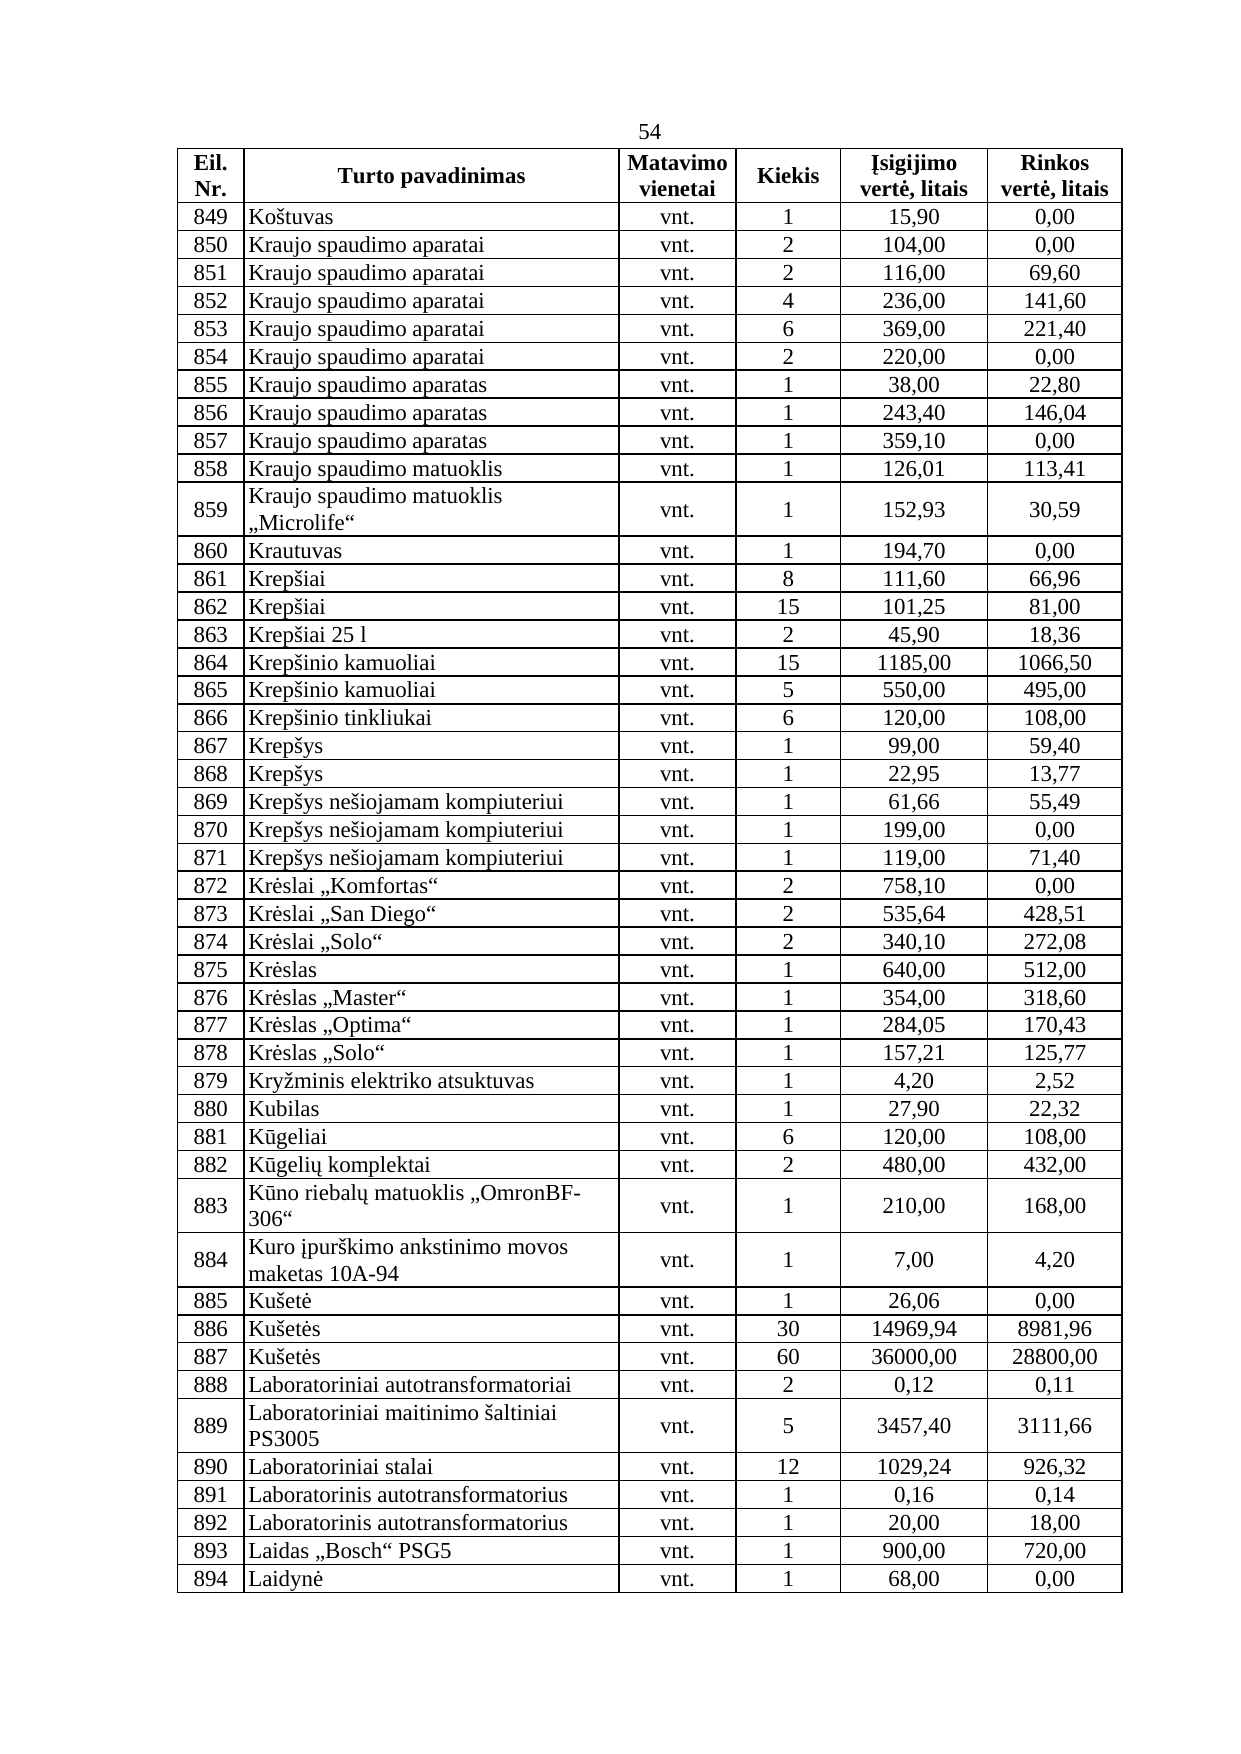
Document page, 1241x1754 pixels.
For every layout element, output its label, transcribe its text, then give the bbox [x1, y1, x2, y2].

table_cell 871 [178, 844, 243, 870]
table_cell vnt. [620, 1537, 735, 1563]
table_cell 1 [737, 1537, 840, 1563]
table_cell 1 [737, 760, 840, 787]
table_cell vnt. [620, 565, 735, 591]
table_cell Kušetės [245, 1316, 618, 1342]
table_cell vnt. [620, 788, 735, 814]
table_cell vnt. [620, 844, 735, 870]
table_cell 8 [737, 565, 840, 591]
table_cell 1 [737, 1481, 840, 1508]
table_cell 864 [178, 649, 243, 675]
table_cell vnt. [620, 1123, 735, 1149]
table_cell vnt. [620, 593, 735, 619]
table_cell 20,00 [841, 1509, 987, 1536]
table_cell 61,66 [841, 788, 987, 814]
table_cell 27,90 [841, 1095, 987, 1122]
table_cell 6 [737, 315, 840, 341]
table_cell 1 [737, 483, 840, 535]
table_cell 26,06 [841, 1288, 987, 1314]
table_cell Laboratorinis autotransformatorius [245, 1481, 618, 1508]
table_cell 22,32 [988, 1095, 1121, 1122]
table_cell 0,16 [841, 1481, 987, 1508]
table_cell 856 [178, 399, 243, 425]
table_cell Krepšinio tinkliukai [245, 705, 618, 731]
table_cell Kraujo spaudimo aparatai [245, 259, 618, 286]
table_cell 146,04 [988, 399, 1121, 425]
table_cell 883 [178, 1179, 243, 1232]
table_cell 1 [737, 427, 840, 453]
table_cell Krepšys nešiojamam kompiuteriui [245, 816, 618, 842]
table_cell 6 [737, 705, 840, 731]
table_cell 900,00 [841, 1537, 987, 1563]
table_cell 2 [737, 900, 840, 926]
table_cell Kraujo spaudimo aparatai [245, 231, 618, 258]
table_header Eil. Nr. [178, 149, 243, 202]
table_cell 2 [737, 1371, 840, 1398]
table_cell Laboratoriniai maitinimo šaltiniai PS3005 [245, 1399, 618, 1452]
table_cell Kūno riebalų matuoklis „OmronBF-306“ [245, 1179, 618, 1232]
table_cell 884 [178, 1233, 243, 1286]
table_cell 5 [737, 1399, 840, 1452]
table_cell 66,96 [988, 565, 1121, 591]
table_cell 1066,50 [988, 649, 1121, 675]
table_cell 865 [178, 677, 243, 703]
table_cell 55,49 [988, 788, 1121, 814]
table_cell 45,90 [841, 621, 987, 647]
table_cell 873 [178, 900, 243, 926]
table_cell 2 [737, 231, 840, 258]
table_cell 885 [178, 1288, 243, 1314]
table_cell Kušetė [245, 1288, 618, 1314]
table_cell 866 [178, 705, 243, 731]
table_cell 1 [737, 1233, 840, 1286]
table_cell 867 [178, 732, 243, 759]
table_cell vnt. [620, 1509, 735, 1536]
table_cell 1 [737, 1040, 840, 1066]
table_cell vnt. [620, 399, 735, 425]
table_cell 926,32 [988, 1453, 1121, 1480]
table_cell 877 [178, 1012, 243, 1038]
table_cell 369,00 [841, 315, 987, 341]
table_cell 272,08 [988, 928, 1121, 954]
table_cell Kraujo spaudimo aparatai [245, 343, 618, 369]
table_cell 157,21 [841, 1040, 987, 1066]
table_cell 210,00 [841, 1179, 987, 1232]
table_cell 495,00 [988, 677, 1121, 703]
table_cell Krėslas „Optima“ [245, 1012, 618, 1038]
table_cell Koštuvas [245, 203, 618, 230]
table_cell 104,00 [841, 231, 987, 258]
table_cell 1 [737, 203, 840, 230]
table_cell vnt. [620, 1179, 735, 1232]
table_cell 0,00 [988, 816, 1121, 842]
table_cell Krepšys [245, 760, 618, 787]
table_cell vnt. [620, 816, 735, 842]
table_cell 2 [737, 259, 840, 286]
table_cell 99,00 [841, 732, 987, 759]
table_cell vnt. [620, 1012, 735, 1038]
table_cell 535,64 [841, 900, 987, 926]
table_cell vnt. [620, 1343, 735, 1370]
table_cell Laidas „Bosch“ PSG5 [245, 1537, 618, 1563]
table_cell 22,95 [841, 760, 987, 787]
table_cell 2 [737, 343, 840, 369]
table_cell 4,20 [841, 1067, 987, 1094]
table_cell 886 [178, 1316, 243, 1342]
table_cell 1 [737, 371, 840, 397]
table_cell Kušetės [245, 1343, 618, 1370]
table_cell 1 [737, 788, 840, 814]
table_cell 243,40 [841, 399, 987, 425]
table_cell 854 [178, 343, 243, 369]
table_cell Laboratoriniai autotransformatoriai [245, 1371, 618, 1398]
table_cell vnt. [620, 872, 735, 898]
table_cell 857 [178, 427, 243, 453]
table_cell vnt. [620, 1481, 735, 1508]
table_cell vnt. [620, 455, 735, 481]
table_cell 170,43 [988, 1012, 1121, 1038]
table_cell vnt. [620, 315, 735, 341]
table_cell 69,60 [988, 259, 1121, 286]
table_cell 2 [737, 621, 840, 647]
table_cell Laidynė [245, 1565, 618, 1591]
table_cell vnt. [620, 1095, 735, 1122]
table_cell 855 [178, 371, 243, 397]
table_cell 359,10 [841, 427, 987, 453]
table_cell Krėslas [245, 956, 618, 982]
table_cell Kraujo spaudimo aparatas [245, 371, 618, 397]
table_cell 152,93 [841, 483, 987, 535]
table_cell 1 [737, 1067, 840, 1094]
table_cell 860 [178, 537, 243, 563]
table_cell Kūgelių komplektai [245, 1151, 618, 1177]
table_cell 893 [178, 1537, 243, 1563]
table_cell 0,14 [988, 1481, 1121, 1508]
table_cell vnt. [620, 1371, 735, 1398]
table_cell 512,00 [988, 956, 1121, 982]
table_cell 15,90 [841, 203, 987, 230]
table_cell vnt. [620, 732, 735, 759]
table_cell 113,41 [988, 455, 1121, 481]
table_cell 640,00 [841, 956, 987, 982]
table_cell Kraujo spaudimo matuoklis [245, 455, 618, 481]
table_cell Krepšys nešiojamam kompiuteriui [245, 788, 618, 814]
table_cell vnt. [620, 677, 735, 703]
table_cell 1 [737, 732, 840, 759]
table_cell 2,52 [988, 1067, 1121, 1094]
table_cell vnt. [620, 231, 735, 258]
table_cell 5 [737, 677, 840, 703]
table_cell 892 [178, 1509, 243, 1536]
table_cell 15 [737, 649, 840, 675]
table_cell 0,00 [988, 427, 1121, 453]
table_cell Kryžminis elektriko atsuktuvas [245, 1067, 618, 1094]
table_cell 875 [178, 956, 243, 982]
table_cell 194,70 [841, 537, 987, 563]
table_cell Krėslai „Solo“ [245, 928, 618, 954]
table_cell Kuro įpurškimo ankstinimo movos maketas 10A-94 [245, 1233, 618, 1286]
table_cell 1 [737, 1012, 840, 1038]
table_cell 882 [178, 1151, 243, 1177]
table_cell 15 [737, 593, 840, 619]
table_header Matavimo vienetai [620, 149, 735, 202]
table_cell vnt. [620, 984, 735, 1010]
table_cell Kūgeliai [245, 1123, 618, 1149]
table_cell 111,60 [841, 565, 987, 591]
table_cell Kubilas [245, 1095, 618, 1122]
table_cell 881 [178, 1123, 243, 1149]
table_cell vnt. [620, 1316, 735, 1342]
table_cell 141,60 [988, 287, 1121, 313]
table_cell vnt. [620, 1067, 735, 1094]
table_header Kiekis [737, 149, 840, 202]
table_cell 876 [178, 984, 243, 1010]
table_cell Kraujo spaudimo aparatas [245, 427, 618, 453]
table_cell 1 [737, 537, 840, 563]
table_cell vnt. [620, 760, 735, 787]
table_cell 1185,00 [841, 649, 987, 675]
table_cell 38,00 [841, 371, 987, 397]
table_cell 81,00 [988, 593, 1121, 619]
table_cell 120,00 [841, 705, 987, 731]
table_cell 870 [178, 816, 243, 842]
table_cell 879 [178, 1067, 243, 1094]
table_cell 480,00 [841, 1151, 987, 1177]
table_cell 4,20 [988, 1233, 1121, 1286]
table_cell 36000,00 [841, 1343, 987, 1370]
table_cell 7,00 [841, 1233, 987, 1286]
table_cell 0,00 [988, 1288, 1121, 1314]
table_cell 432,00 [988, 1151, 1121, 1177]
table_cell 428,51 [988, 900, 1121, 926]
table_cell vnt. [620, 343, 735, 369]
table_cell 284,05 [841, 1012, 987, 1038]
table_cell 116,00 [841, 259, 987, 286]
table_cell vnt. [620, 1233, 735, 1286]
table_cell Krepšinio kamuoliai [245, 677, 618, 703]
table_cell vnt. [620, 537, 735, 563]
table_cell 14969,94 [841, 1316, 987, 1342]
table_cell Laboratoriniai stalai [245, 1453, 618, 1480]
table_cell vnt. [620, 371, 735, 397]
table_cell 894 [178, 1565, 243, 1591]
table_cell 1 [737, 956, 840, 982]
table_cell 236,00 [841, 287, 987, 313]
table_cell 101,25 [841, 593, 987, 619]
table_cell 889 [178, 1399, 243, 1452]
table_cell 1 [737, 455, 840, 481]
table_cell 221,40 [988, 315, 1121, 341]
table_cell 354,00 [841, 984, 987, 1010]
table_cell vnt. [620, 928, 735, 954]
table_cell 3111,66 [988, 1399, 1121, 1452]
table_cell 887 [178, 1343, 243, 1370]
table_cell vnt. [620, 427, 735, 453]
table_cell 1 [737, 1509, 840, 1536]
table_cell 1 [737, 816, 840, 842]
table_cell 8981,96 [988, 1316, 1121, 1342]
table_cell 0,00 [988, 1565, 1121, 1591]
table_cell 1 [737, 399, 840, 425]
table_cell 18,00 [988, 1509, 1121, 1536]
table_cell Krepšiai 25 l [245, 621, 618, 647]
table_cell vnt. [620, 621, 735, 647]
table_cell 120,00 [841, 1123, 987, 1149]
table_cell 853 [178, 315, 243, 341]
table_cell 863 [178, 621, 243, 647]
table_cell 0,00 [988, 343, 1121, 369]
table_cell Krautuvas [245, 537, 618, 563]
table_cell 859 [178, 483, 243, 535]
table_cell 0,00 [988, 203, 1121, 230]
table_cell 0,11 [988, 1371, 1121, 1398]
table_cell Kraujo spaudimo aparatas [245, 399, 618, 425]
table_cell vnt. [620, 649, 735, 675]
table_cell 852 [178, 287, 243, 313]
table_cell 28800,00 [988, 1343, 1121, 1370]
table_cell 891 [178, 1481, 243, 1508]
table_cell 878 [178, 1040, 243, 1066]
table_cell 861 [178, 565, 243, 591]
table_cell 12 [737, 1453, 840, 1480]
table_cell 71,40 [988, 844, 1121, 870]
table_cell vnt. [620, 1565, 735, 1591]
table_cell Kraujo spaudimo aparatai [245, 315, 618, 341]
table_cell 30,59 [988, 483, 1121, 535]
table_cell vnt. [620, 287, 735, 313]
table_cell vnt. [620, 203, 735, 230]
table_cell 720,00 [988, 1537, 1121, 1563]
table_cell Krėslai „San Diego“ [245, 900, 618, 926]
table_cell vnt. [620, 1399, 735, 1452]
table_cell vnt. [620, 1040, 735, 1066]
table_cell 550,00 [841, 677, 987, 703]
table_cell 119,00 [841, 844, 987, 870]
table_cell 0,00 [988, 872, 1121, 898]
table_cell 0,12 [841, 1371, 987, 1398]
table_cell 849 [178, 203, 243, 230]
table_cell 1 [737, 1179, 840, 1232]
table_cell 869 [178, 788, 243, 814]
table_cell 318,60 [988, 984, 1121, 1010]
table_cell Krepšys nešiojamam kompiuteriui [245, 844, 618, 870]
table_cell Krėslas „Master“ [245, 984, 618, 1010]
table_cell 862 [178, 593, 243, 619]
table_cell 868 [178, 760, 243, 787]
table_cell Krepšinio kamuoliai [245, 649, 618, 675]
table_cell 888 [178, 1371, 243, 1398]
table_cell 22,80 [988, 371, 1121, 397]
table_cell vnt. [620, 956, 735, 982]
table_cell vnt. [620, 705, 735, 731]
table_cell 1 [737, 1565, 840, 1591]
table_cell Krepšiai [245, 565, 618, 591]
table_cell 890 [178, 1453, 243, 1480]
table_cell vnt. [620, 259, 735, 286]
table_cell 0,00 [988, 231, 1121, 258]
table_cell 872 [178, 872, 243, 898]
table_header Turto pavadinimas [245, 149, 618, 202]
table_cell 851 [178, 259, 243, 286]
table_cell 2 [737, 1151, 840, 1177]
table_cell 199,00 [841, 816, 987, 842]
table_cell 340,10 [841, 928, 987, 954]
table_cell Krėslai „Komfortas“ [245, 872, 618, 898]
table_cell 0,00 [988, 537, 1121, 563]
table_cell vnt. [620, 483, 735, 535]
table_cell 108,00 [988, 705, 1121, 731]
table_cell 108,00 [988, 1123, 1121, 1149]
table_cell 1 [737, 1288, 840, 1314]
table_cell vnt. [620, 1151, 735, 1177]
table_cell Krepšys [245, 732, 618, 759]
table_cell 30 [737, 1316, 840, 1342]
table_cell 125,77 [988, 1040, 1121, 1066]
table_cell Krepšiai [245, 593, 618, 619]
table_header Rinkos vertė, litais [988, 149, 1121, 202]
table_cell 1 [737, 984, 840, 1010]
table_cell 2 [737, 872, 840, 898]
table_cell 59,40 [988, 732, 1121, 759]
table_cell Krėslas „Solo“ [245, 1040, 618, 1066]
table_cell 3457,40 [841, 1399, 987, 1452]
table_cell 4 [737, 287, 840, 313]
table_cell 874 [178, 928, 243, 954]
table_cell 758,10 [841, 872, 987, 898]
table_cell 13,77 [988, 760, 1121, 787]
table_cell 6 [737, 1123, 840, 1149]
table_cell vnt. [620, 1453, 735, 1480]
table_cell 2 [737, 928, 840, 954]
table_cell 1 [737, 844, 840, 870]
table_cell Laboratorinis autotransformatorius [245, 1509, 618, 1536]
table_cell vnt. [620, 1288, 735, 1314]
table_cell vnt. [620, 900, 735, 926]
table_cell Kraujo spaudimo matuoklis „Microlife“ [245, 483, 618, 535]
table_cell Kraujo spaudimo aparatai [245, 287, 618, 313]
table_cell 1029,24 [841, 1453, 987, 1480]
table_cell 880 [178, 1095, 243, 1122]
table_cell 858 [178, 455, 243, 481]
table_cell 168,00 [988, 1179, 1121, 1232]
table_cell 68,00 [841, 1565, 987, 1591]
table_cell 126,01 [841, 455, 987, 481]
table_header Įsigijimo vertė, litais [841, 149, 987, 202]
table_cell 1 [737, 1095, 840, 1122]
table_cell 220,00 [841, 343, 987, 369]
table_cell 850 [178, 231, 243, 258]
table_cell 18,36 [988, 621, 1121, 647]
table_cell 60 [737, 1343, 840, 1370]
